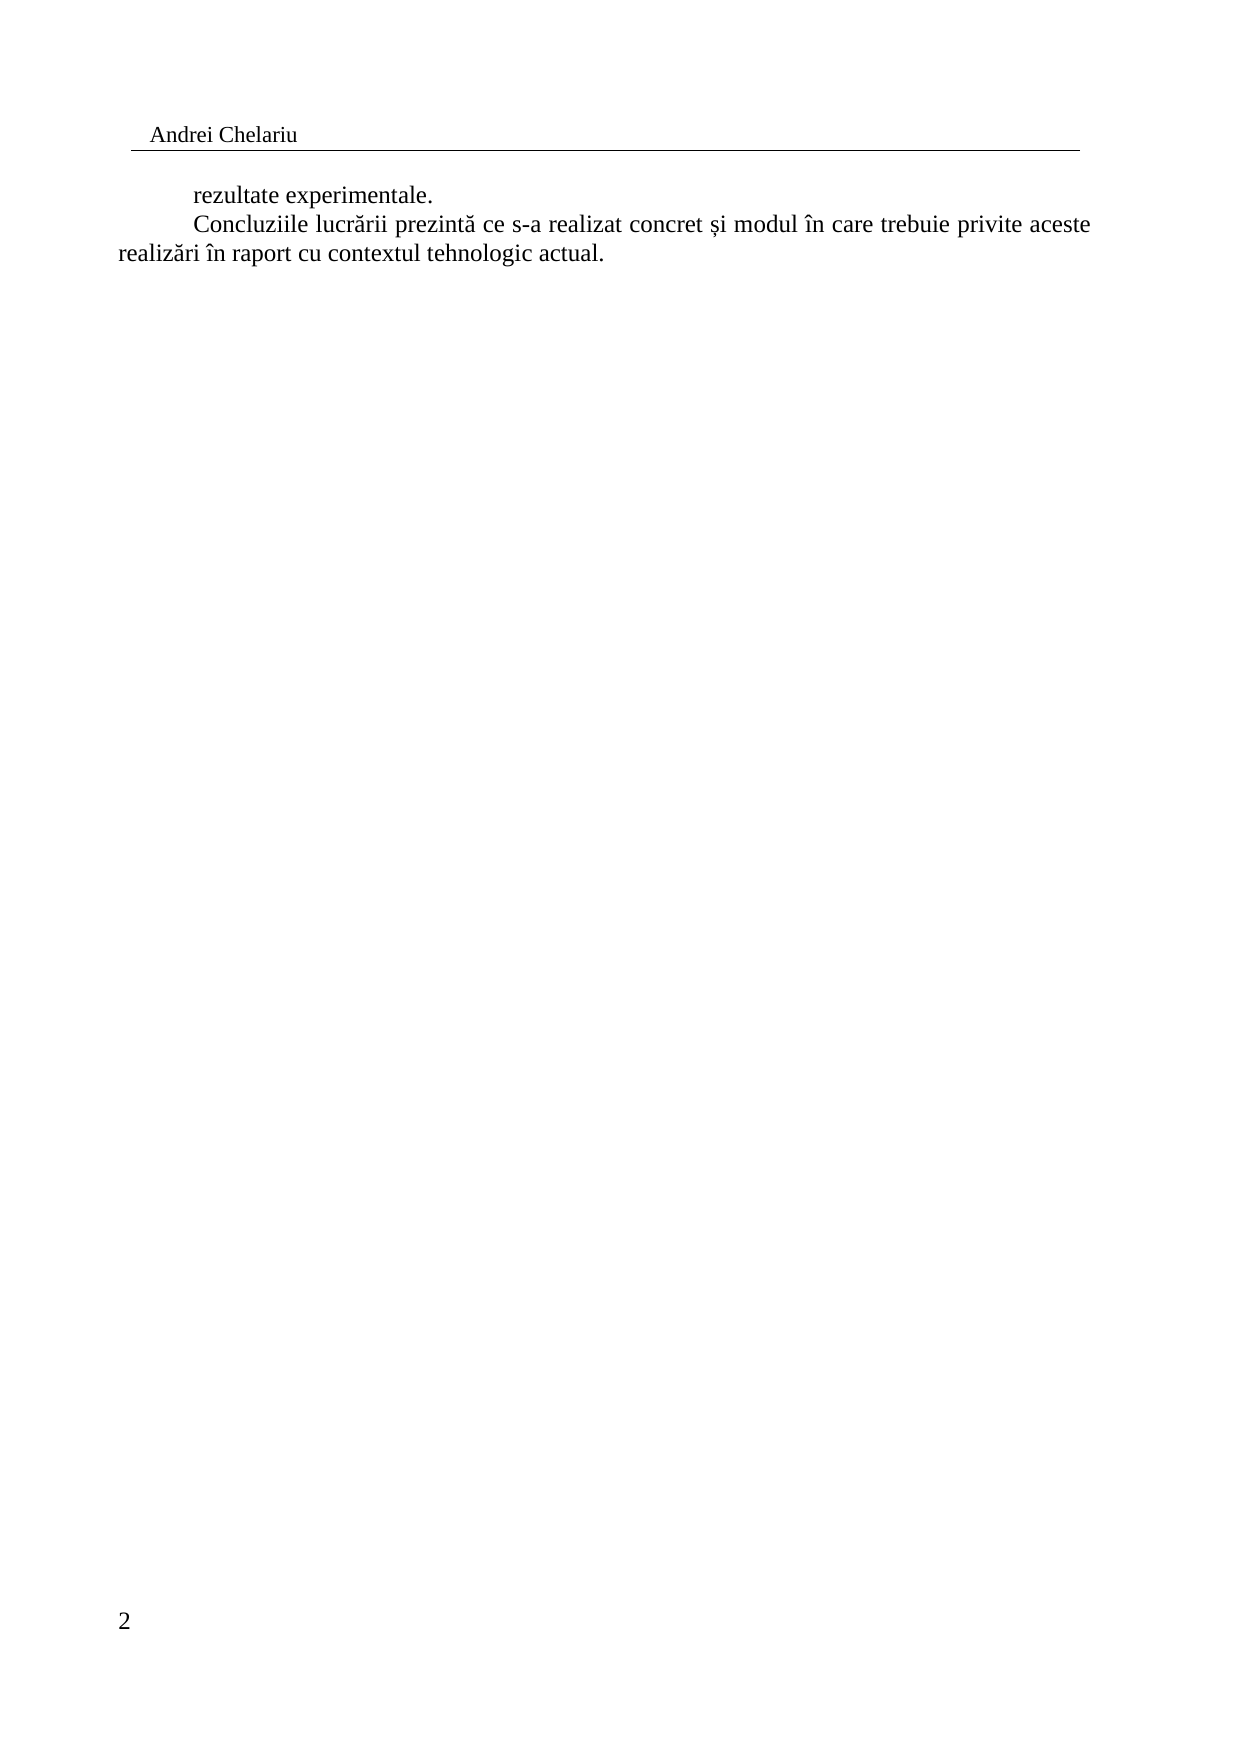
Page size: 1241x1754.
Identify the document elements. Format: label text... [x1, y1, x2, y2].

text Concluziile lucrării prezintă ce s-a realizat concret și modul în care trebuie privite aceste realizări în raport cu contextul tehnologic actual. [118, 209, 1093, 266]
list rezultate experimentale. [156, 180, 1093, 209]
